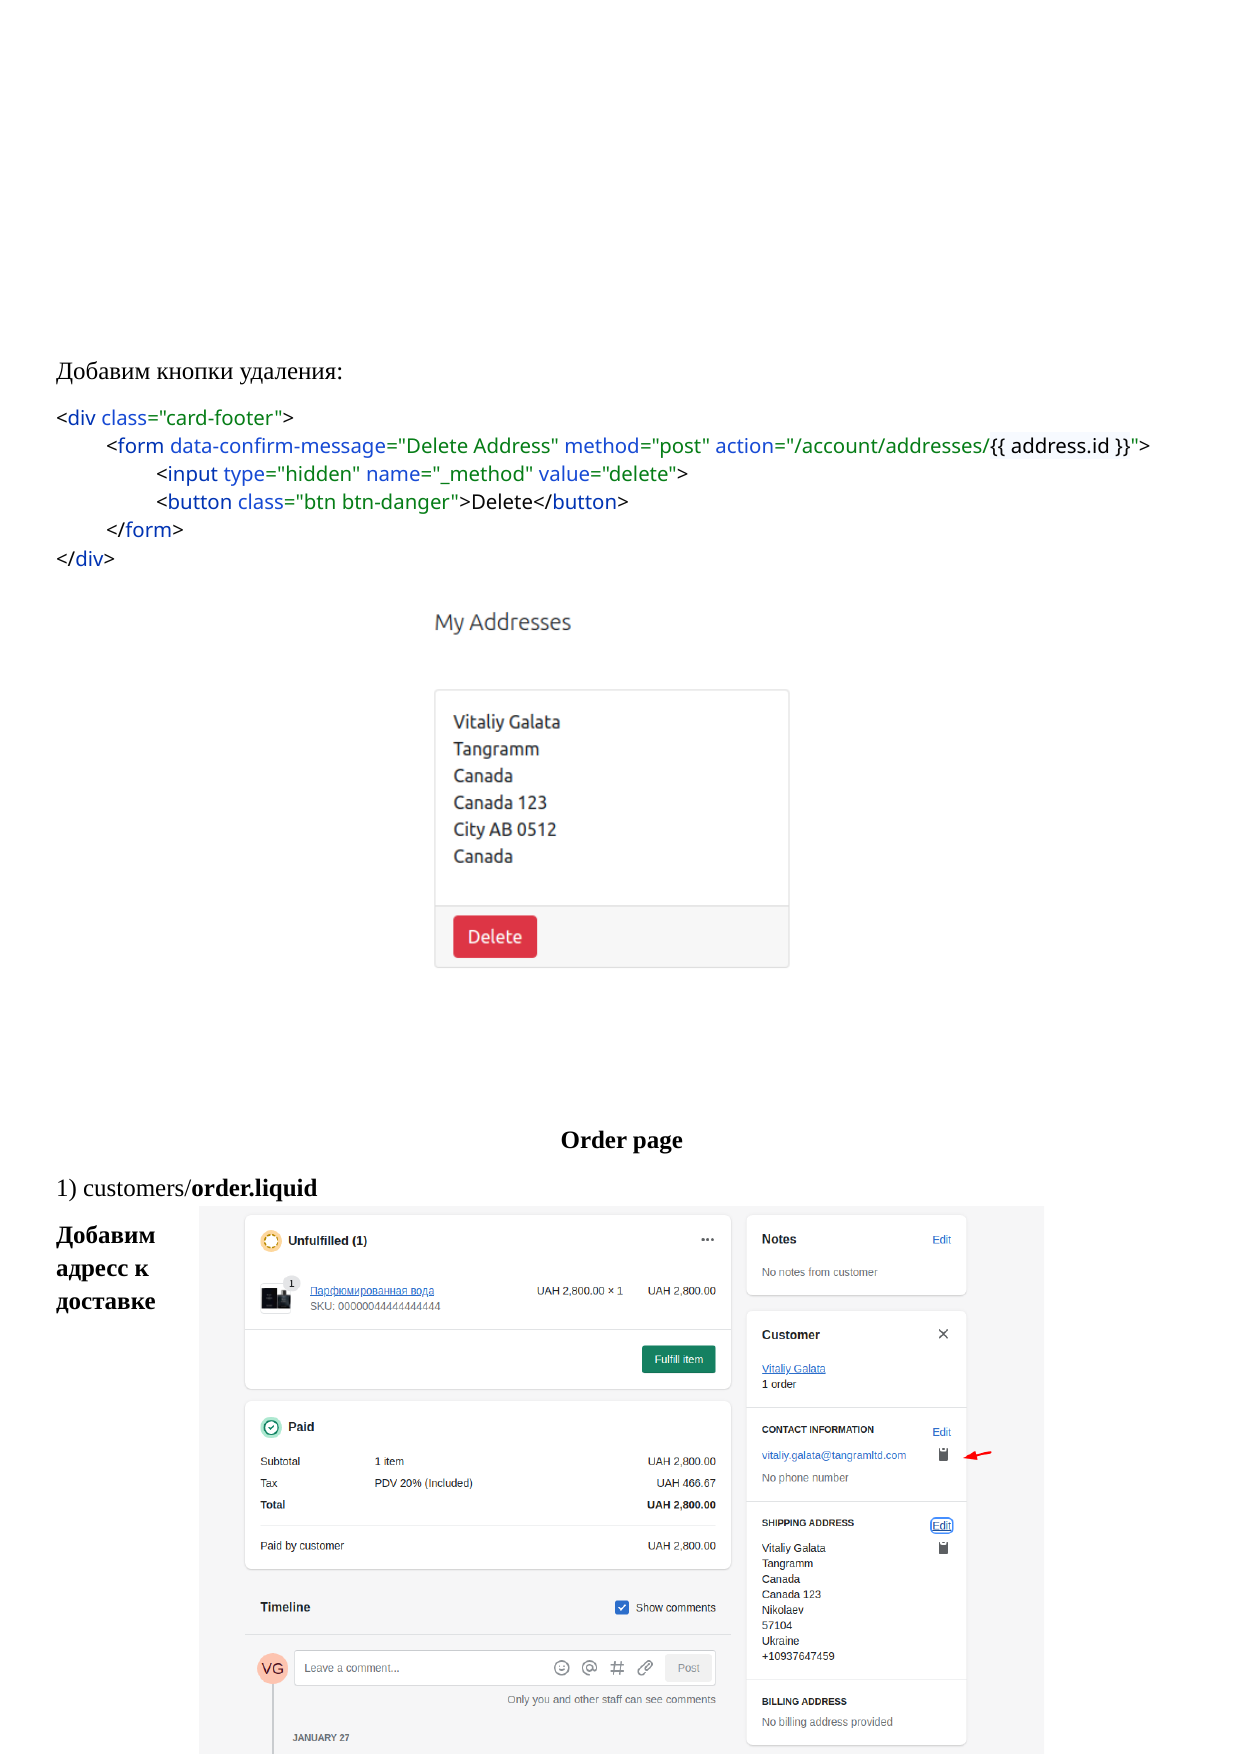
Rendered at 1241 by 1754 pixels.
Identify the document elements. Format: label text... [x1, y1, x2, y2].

text Добавим адресс к доставке [56, 1220, 199, 1315]
text <div class="card-footer"> [56, 404, 1187, 432]
picture [421, 601, 822, 986]
picture [199, 1206, 1045, 1754]
text [1045, 1220, 1187, 1315]
text Order page [56, 1125, 1187, 1154]
text </form> [56, 516, 1187, 544]
text <button class="btn btn-danger">Delete</button> [56, 488, 1187, 516]
text Добавим кнопки удаления: [56, 356, 1187, 385]
text <form data-confirm-message="Delete Address" method="post" action="/account/addresses/{{ address.id }}"> [56, 432, 1187, 460]
text </div> [56, 544, 1187, 572]
text 1) customers/order.liquid [56, 1173, 1187, 1201]
text <input type="hidden" name="_method" value="delete"> [56, 460, 1187, 488]
